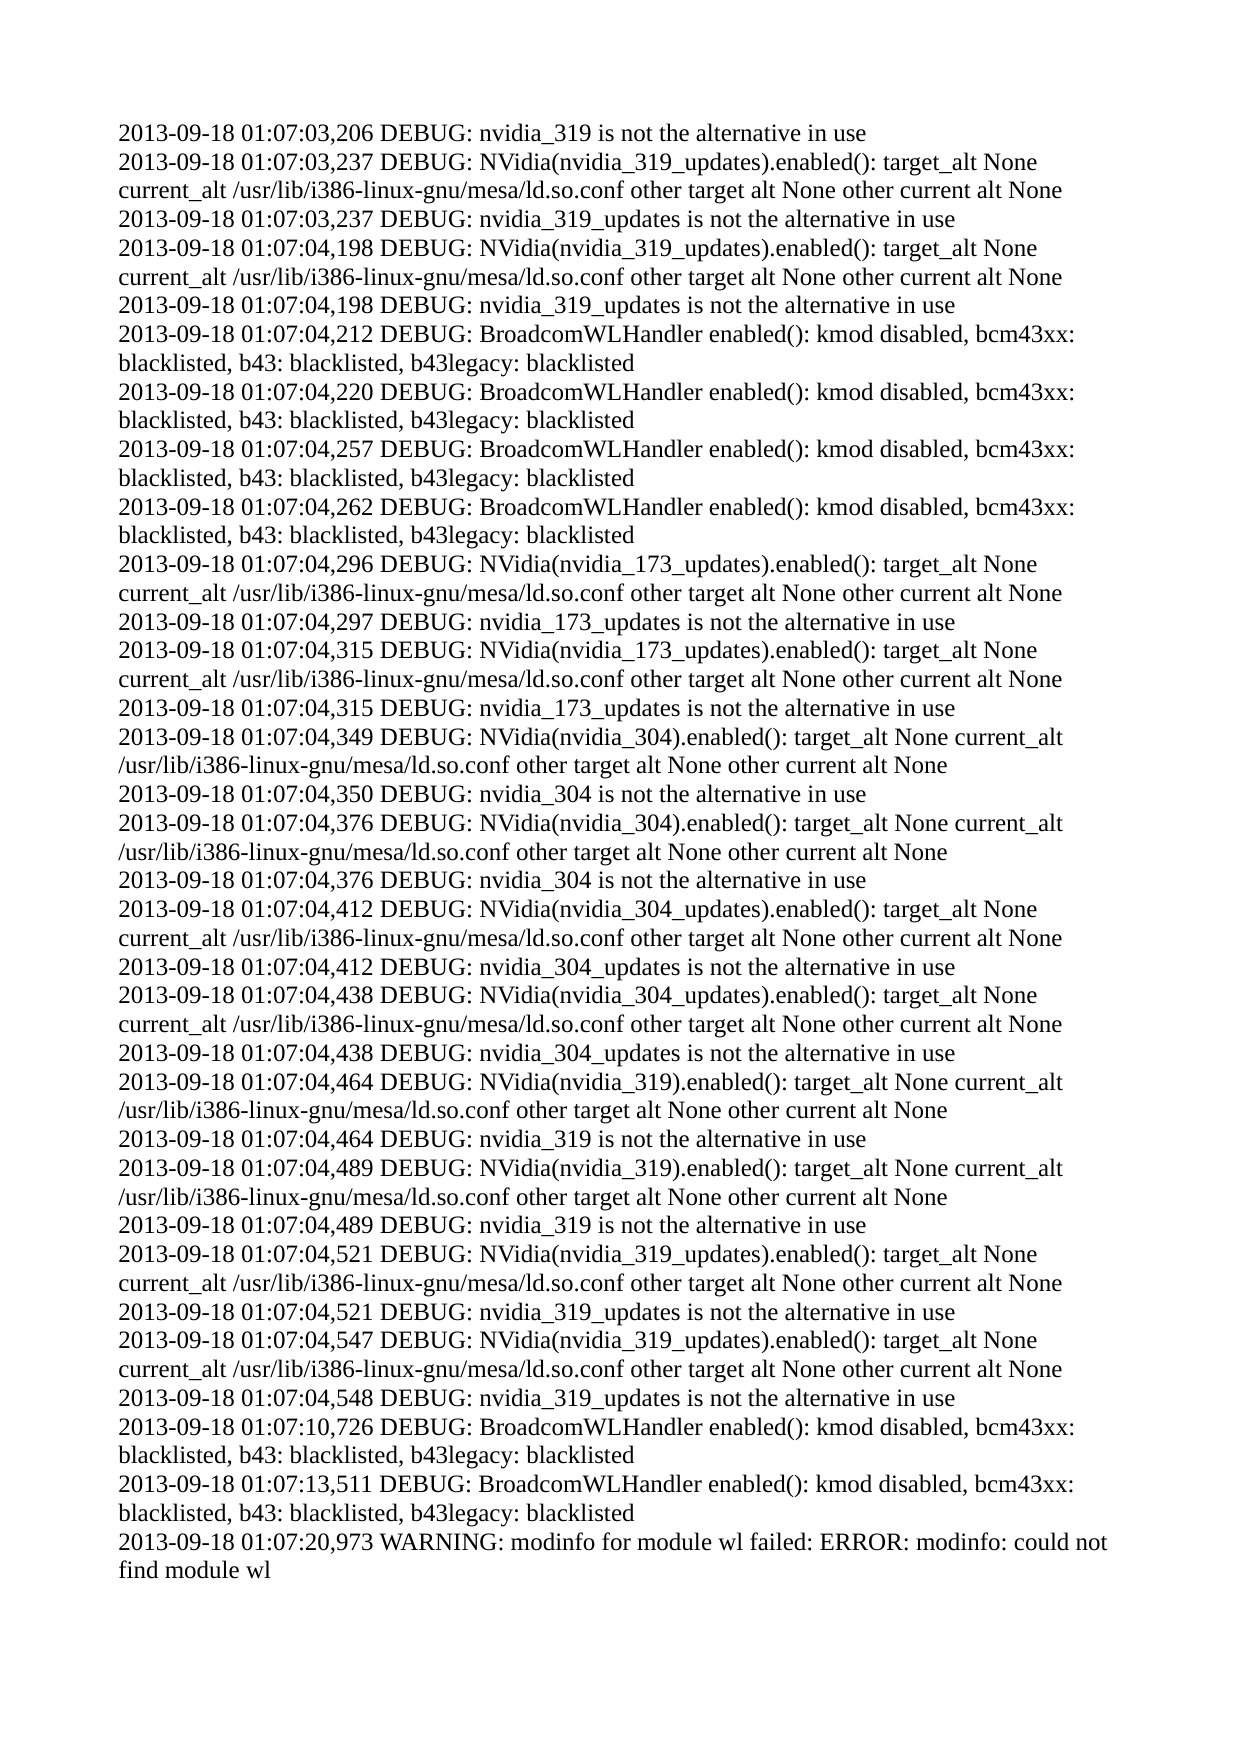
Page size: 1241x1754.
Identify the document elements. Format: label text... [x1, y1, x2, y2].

text 2013-09-18 01:07:04,212 DEBUG: BroadcomWLHandler enabled(): kmod disabled, bcm43xx: blacklisted, b43: blacklisted, b43legacy: blacklisted [118, 319, 1122, 377]
text 2013-09-18 01:07:04,521 DEBUG: NVidia(nvidia_319_updates).enabled(): target_alt None current_alt /usr/lib/i386-linux-gnu/mesa/ld.so.conf other target alt None other current alt None [118, 1239, 1122, 1297]
text 2013-09-18 01:07:04,315 DEBUG: nvidia_173_updates is not the alternative in use [118, 693, 1122, 722]
text 2013-09-18 01:07:10,726 DEBUG: BroadcomWLHandler enabled(): kmod disabled, bcm43xx: blacklisted, b43: blacklisted, b43legacy: blacklisted [118, 1412, 1122, 1469]
text 2013-09-18 01:07:04,464 DEBUG: NVidia(nvidia_319).enabled(): target_alt None current_alt /usr/lib/i386-linux-gnu/mesa/ld.so.conf other target alt None other current alt None [118, 1067, 1122, 1124]
text 2013-09-18 01:07:04,464 DEBUG: nvidia_319 is not the alternative in use [118, 1124, 1122, 1153]
text 2013-09-18 01:07:04,315 DEBUG: NVidia(nvidia_173_updates).enabled(): target_alt None current_alt /usr/lib/i386-linux-gnu/mesa/ld.so.conf other target alt None other current alt None [118, 636, 1122, 693]
text 2013-09-18 01:07:04,489 DEBUG: NVidia(nvidia_319).enabled(): target_alt None current_alt /usr/lib/i386-linux-gnu/mesa/ld.so.conf other target alt None other current alt None [118, 1153, 1122, 1211]
text 2013-09-18 01:07:04,412 DEBUG: NVidia(nvidia_304_updates).enabled(): target_alt None current_alt /usr/lib/i386-linux-gnu/mesa/ld.so.conf other target alt None other current alt None [118, 894, 1122, 952]
text 2013-09-18 01:07:04,548 DEBUG: nvidia_319_updates is not the alternative in use [118, 1383, 1122, 1412]
text 2013-09-18 01:07:03,237 DEBUG: nvidia_319_updates is not the alternative in use [118, 204, 1122, 233]
text 2013-09-18 01:07:03,237 DEBUG: NVidia(nvidia_319_updates).enabled(): target_alt None current_alt /usr/lib/i386-linux-gnu/mesa/ld.so.conf other target alt None other current alt None [118, 147, 1122, 204]
text 2013-09-18 01:07:04,547 DEBUG: NVidia(nvidia_319_updates).enabled(): target_alt None current_alt /usr/lib/i386-linux-gnu/mesa/ld.so.conf other target alt None other current alt None [118, 1326, 1122, 1383]
text 2013-09-18 01:07:04,296 DEBUG: NVidia(nvidia_173_updates).enabled(): target_alt None current_alt /usr/lib/i386-linux-gnu/mesa/ld.so.conf other target alt None other current alt None [118, 549, 1122, 607]
text 2013-09-18 01:07:04,376 DEBUG: nvidia_304 is not the alternative in use [118, 866, 1122, 894]
text 2013-09-18 01:07:04,350 DEBUG: nvidia_304 is not the alternative in use [118, 779, 1122, 808]
text 2013-09-18 01:07:04,349 DEBUG: NVidia(nvidia_304).enabled(): target_alt None current_alt /usr/lib/i386-linux-gnu/mesa/ld.so.conf other target alt None other current alt None [118, 722, 1122, 779]
text 2013-09-18 01:07:04,489 DEBUG: nvidia_319 is not the alternative in use [118, 1211, 1122, 1239]
text 2013-09-18 01:07:04,262 DEBUG: BroadcomWLHandler enabled(): kmod disabled, bcm43xx: blacklisted, b43: blacklisted, b43legacy: blacklisted [118, 492, 1122, 549]
text 2013-09-18 01:07:04,297 DEBUG: nvidia_173_updates is not the alternative in use [118, 607, 1122, 636]
text 2013-09-18 01:07:04,376 DEBUG: NVidia(nvidia_304).enabled(): target_alt None current_alt /usr/lib/i386-linux-gnu/mesa/ld.so.conf other target alt None other current alt None [118, 808, 1122, 866]
text 2013-09-18 01:07:13,511 DEBUG: BroadcomWLHandler enabled(): kmod disabled, bcm43xx: blacklisted, b43: blacklisted, b43legacy: blacklisted [118, 1469, 1122, 1527]
text 2013-09-18 01:07:04,521 DEBUG: nvidia_319_updates is not the alternative in use [118, 1297, 1122, 1326]
text 2013-09-18 01:07:04,198 DEBUG: nvidia_319_updates is not the alternative in use [118, 291, 1122, 319]
text 2013-09-18 01:07:04,412 DEBUG: nvidia_304_updates is not the alternative in use [118, 952, 1122, 981]
text 2013-09-18 01:07:04,198 DEBUG: NVidia(nvidia_319_updates).enabled(): target_alt None current_alt /usr/lib/i386-linux-gnu/mesa/ld.so.conf other target alt None other current alt None [118, 233, 1122, 291]
text 2013-09-18 01:07:04,220 DEBUG: BroadcomWLHandler enabled(): kmod disabled, bcm43xx: blacklisted, b43: blacklisted, b43legacy: blacklisted [118, 377, 1122, 434]
text 2013-09-18 01:07:04,438 DEBUG: NVidia(nvidia_304_updates).enabled(): target_alt None current_alt /usr/lib/i386-linux-gnu/mesa/ld.so.conf other target alt None other current alt None [118, 981, 1122, 1038]
text 2013-09-18 01:07:04,438 DEBUG: nvidia_304_updates is not the alternative in use [118, 1038, 1122, 1067]
text 2013-09-18 01:07:04,257 DEBUG: BroadcomWLHandler enabled(): kmod disabled, bcm43xx: blacklisted, b43: blacklisted, b43legacy: blacklisted [118, 434, 1122, 492]
text 2013-09-18 01:07:03,206 DEBUG: nvidia_319 is not the alternative in use [118, 118, 1122, 147]
text 2013-09-18 01:07:20,973 WARNING: modinfo for module wl failed: ERROR: modinfo: could not find module wl [118, 1527, 1122, 1584]
